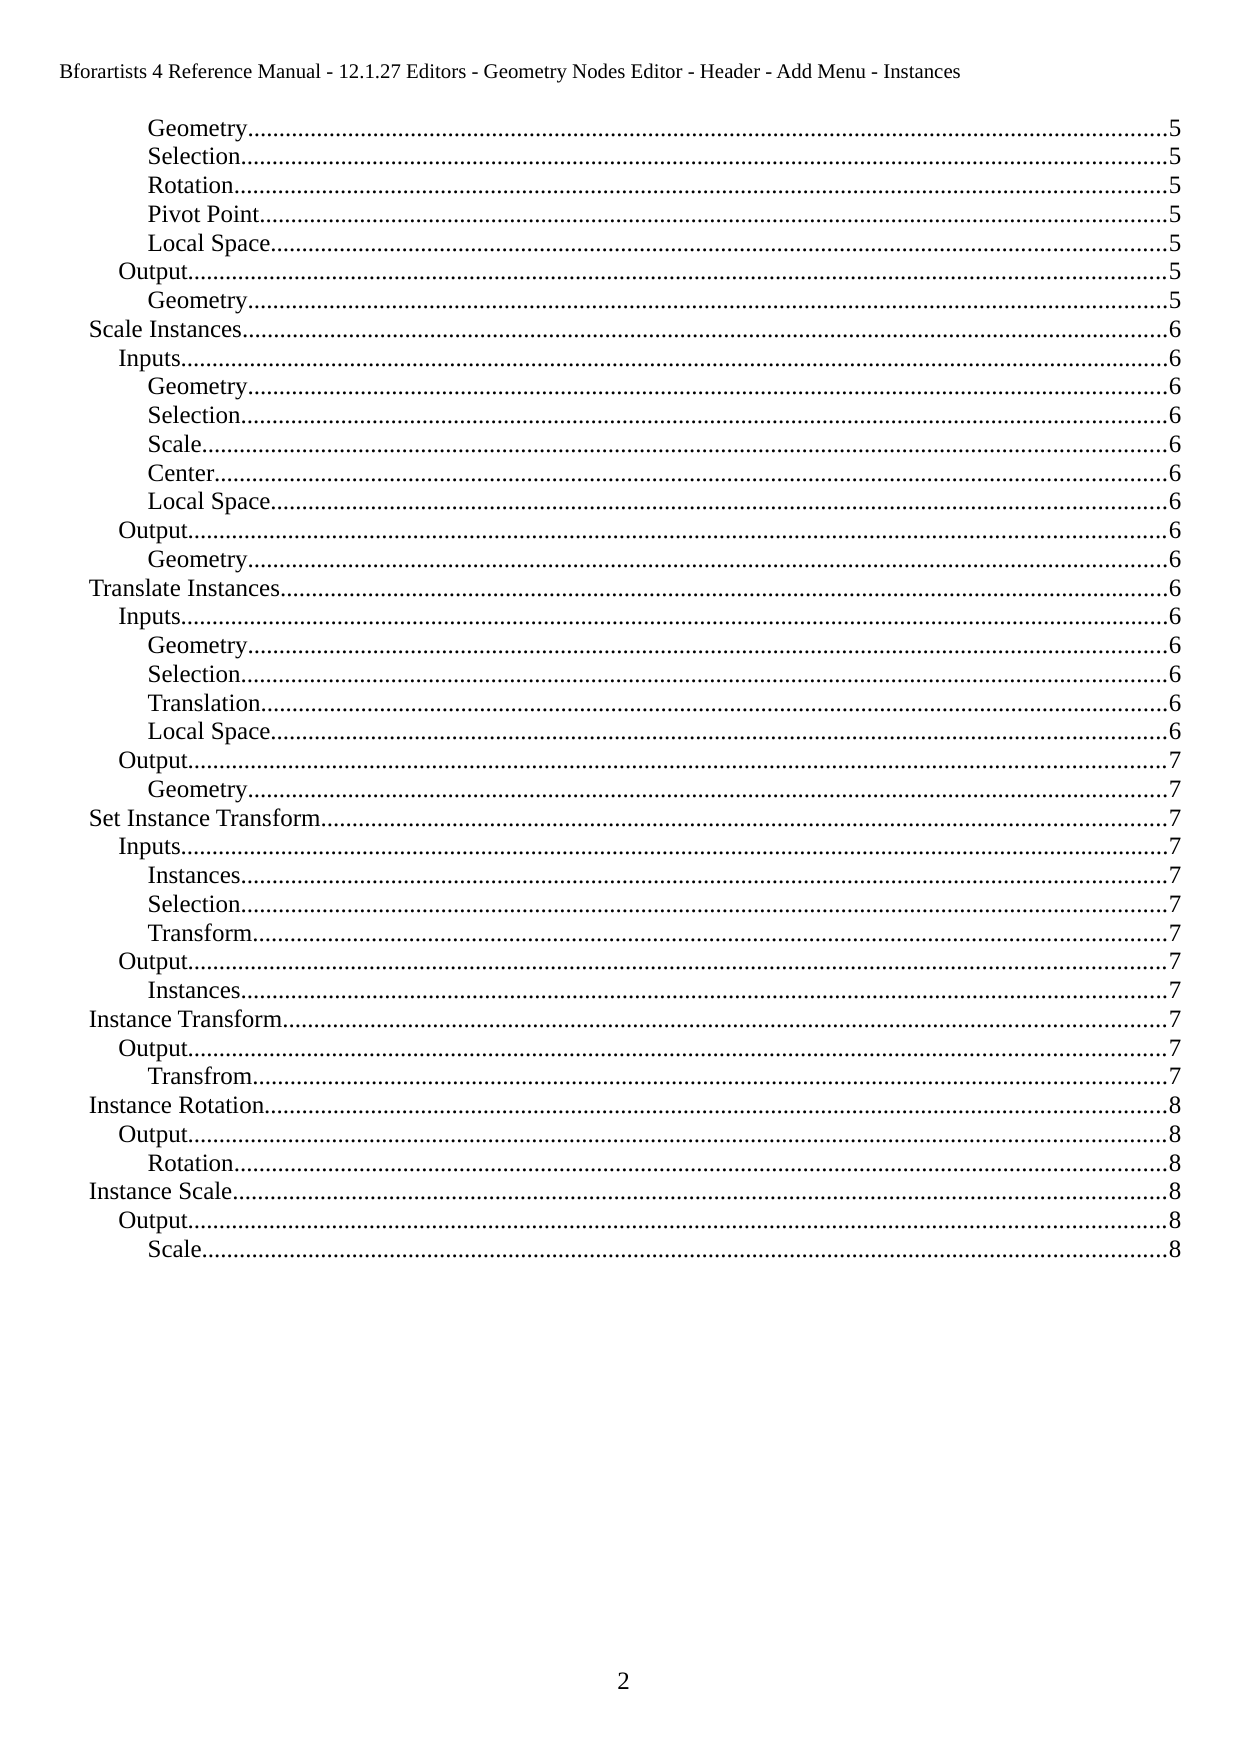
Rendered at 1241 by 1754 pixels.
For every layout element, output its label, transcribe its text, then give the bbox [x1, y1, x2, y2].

text Inputs 6 [118, 601, 1181, 630]
text Instances 7 [147, 860, 1181, 889]
text Geometry 5 [147, 113, 1181, 141]
text Instance Scale 8 [88, 1176, 1181, 1205]
text Translate Instances 6 [88, 573, 1181, 601]
text Output 8 [118, 1205, 1181, 1234]
text Local Space 6 [147, 486, 1181, 515]
text Scale Instances 6 [88, 314, 1181, 343]
text Rotation 8 [147, 1148, 1181, 1176]
text Output 6 [118, 515, 1181, 544]
text Set Instance Transform 7 [88, 803, 1181, 831]
text Geometry 6 [147, 544, 1181, 573]
text Inputs 7 [118, 831, 1181, 860]
text Output 7 [118, 745, 1181, 774]
text Geometry 6 [147, 371, 1181, 400]
text Geometry 7 [147, 774, 1181, 803]
text Scale 6 [147, 429, 1181, 458]
text Scale 8 [147, 1234, 1181, 1263]
text Inputs 6 [118, 343, 1181, 371]
text Output 7 [118, 946, 1181, 975]
text Selection 6 [147, 400, 1181, 429]
text Transform 7 [147, 918, 1181, 946]
text Instance Rotation 8 [88, 1090, 1181, 1119]
text Instances 7 [147, 975, 1181, 1004]
text Local Space 5 [147, 228, 1181, 256]
text Geometry 6 [147, 630, 1181, 659]
text Output 8 [118, 1119, 1181, 1148]
text Rotation 5 [147, 170, 1181, 199]
text Output 7 [118, 1033, 1181, 1061]
text Translation 6 [147, 688, 1181, 716]
text Selection 5 [147, 141, 1181, 170]
text Transfrom 7 [147, 1061, 1181, 1090]
text Pivot Point 5 [147, 199, 1181, 228]
text Geometry 5 [147, 285, 1181, 314]
text Output 5 [118, 256, 1181, 285]
text Instance Transform 7 [88, 1004, 1181, 1033]
text Selection 6 [147, 659, 1181, 688]
text Selection 7 [147, 889, 1181, 918]
text Local Space 6 [147, 716, 1181, 745]
text Center 6 [147, 458, 1181, 486]
